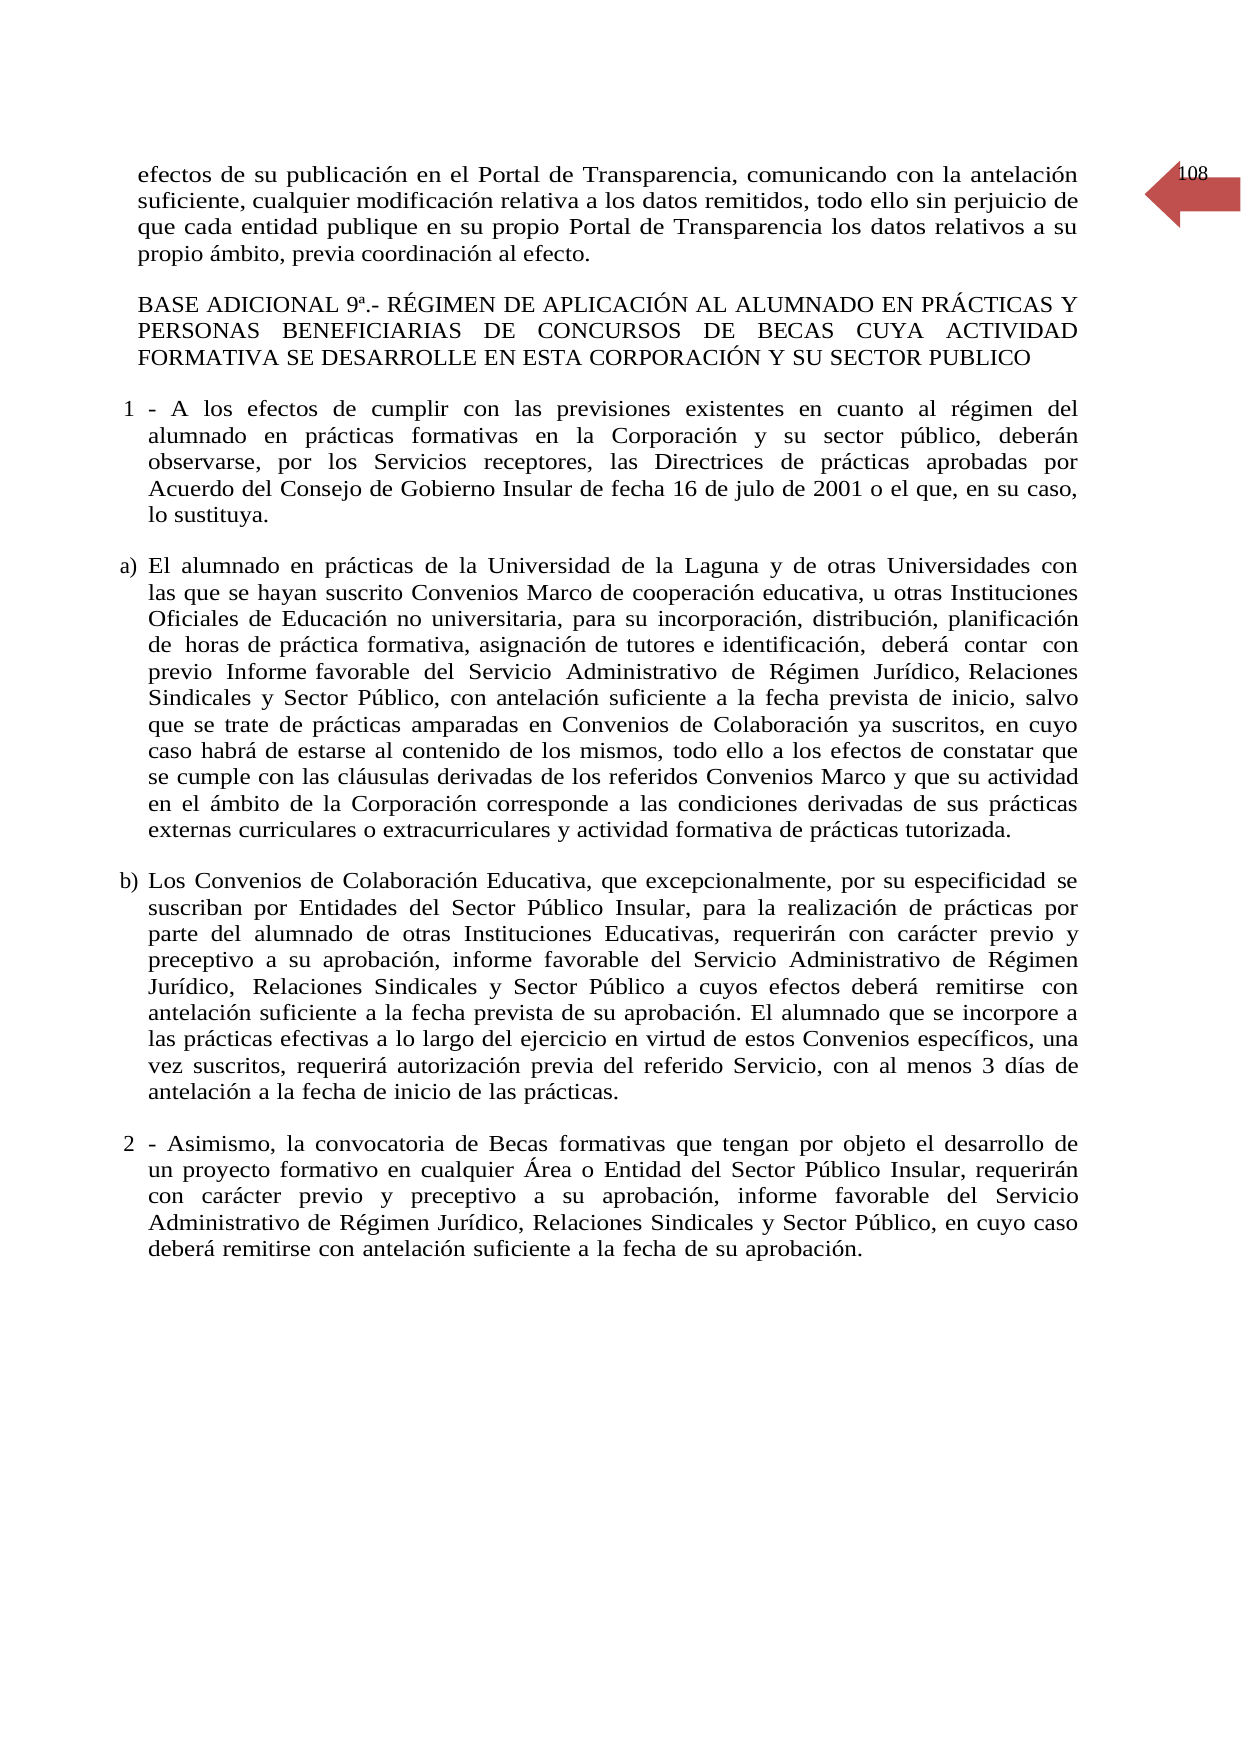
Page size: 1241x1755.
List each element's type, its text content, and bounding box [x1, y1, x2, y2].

text efectos de su publicación en el Portal de Transparencia, comunicando con la antelación suficiente, cualquier modificación relativa a los datos remitidos, todo ello sin perjuicio de que cada entidad publique en su propio Portal de Transparencia los datos relativos a su propio ámbito, previa coordinación al efecto. [137, 161, 1078, 266]
list - Asimismo, la convocatoria de Becas formativas que tengan por objeto el desarrollo de un proyecto formativo en cualquier Área o Entidad del Sector Público Insular, requerirán con carácter previo y preceptivo a su aprobación, informe favorable del Servicio Administrativo de Régimen Jurídico, Relaciones Sindicales y Sector Público, en cuyo caso deberá remitirse con antelación suficiente a la fecha de su aprobación. [137, 1129, 1079, 1261]
text BASE ADICIONAL 9ª.- RÉGIMEN DE APLICACIÓN AL ALUMNADO EN PRÁCTICAS Y PERSONAS BENEFICIARIAS DE CONCURSOS DE BECAS CUYA ACTIVIDAD FORMATIVA SE DESARROLLE EN ESTA CORPORACIÓN Y SU SECTOR PUBLICO [137, 291, 1078, 370]
list - A los efectos de cumplir con las previsiones existentes en cuanto al régimen del alumnado en prácticas formativas en la Corporación y su sector público, deberán observarse, por los Servicios receptores, las Directrices de prácticas aprobadas por Acuerdo del Consejo de Gobierno Insular de fecha 16 de julo de 2001 o el que, en su caso, lo sustituya. [137, 396, 1078, 527]
list El alumnado en prácticas de la Universidad de la Laguna y de otras Universidades con las que se hayan suscrito Convenios Marco de cooperación educativa, u otras Instituciones Oficiales de Educación no universitaria, para su incorporación, distribución, planificación de horas de práctica formativa, asignación de tutores e identificación, deberá contar con previo Informe favorable del Servicio Administrativo de Régimen Jurídico, Relaciones Sindicales y Sector Público, con antelación suficiente a la fecha prevista de inicio, salvo que se trate de prácticas amparadas en Convenios de Colaboración ya suscritos, en cuyo caso habrá de estarse al contenido de los mismos, todo ello a los efectos de constatar que se cumple con las cláusulas derivadas de los referidos Convenios Marco y que su actividad en el ámbito de la Corporación corresponde a las condiciones derivadas de sus prácticas externas curriculares o extracurriculares y actividad formativa de prácticas tutorizada. [137, 552, 1079, 842]
list Los Convenios de Colaboración Educativa, que excepcionalmente, por su especificidad se suscriban por Entidades del Sector Público Insular, para la realización de prácticas por parte del alumnado de otras Instituciones Educativas, requerirán con carácter previo y preceptivo a su aprobación, informe favorable del Servicio Administrativo de Régimen Jurídico, Relaciones Sindicales y Sector Público a cuyos efectos deberá remitirse con antelación suficiente a la fecha prevista de su aprobación. El alumnado que se incorpore a las prácticas efectivas a lo largo del ejercicio en virtud de estos Convenios específicos, una vez suscritos, requerirá autorización previa del referido Servicio, con al menos 3 días de antelación a la fecha de inicio de las prácticas. [137, 867, 1079, 1104]
